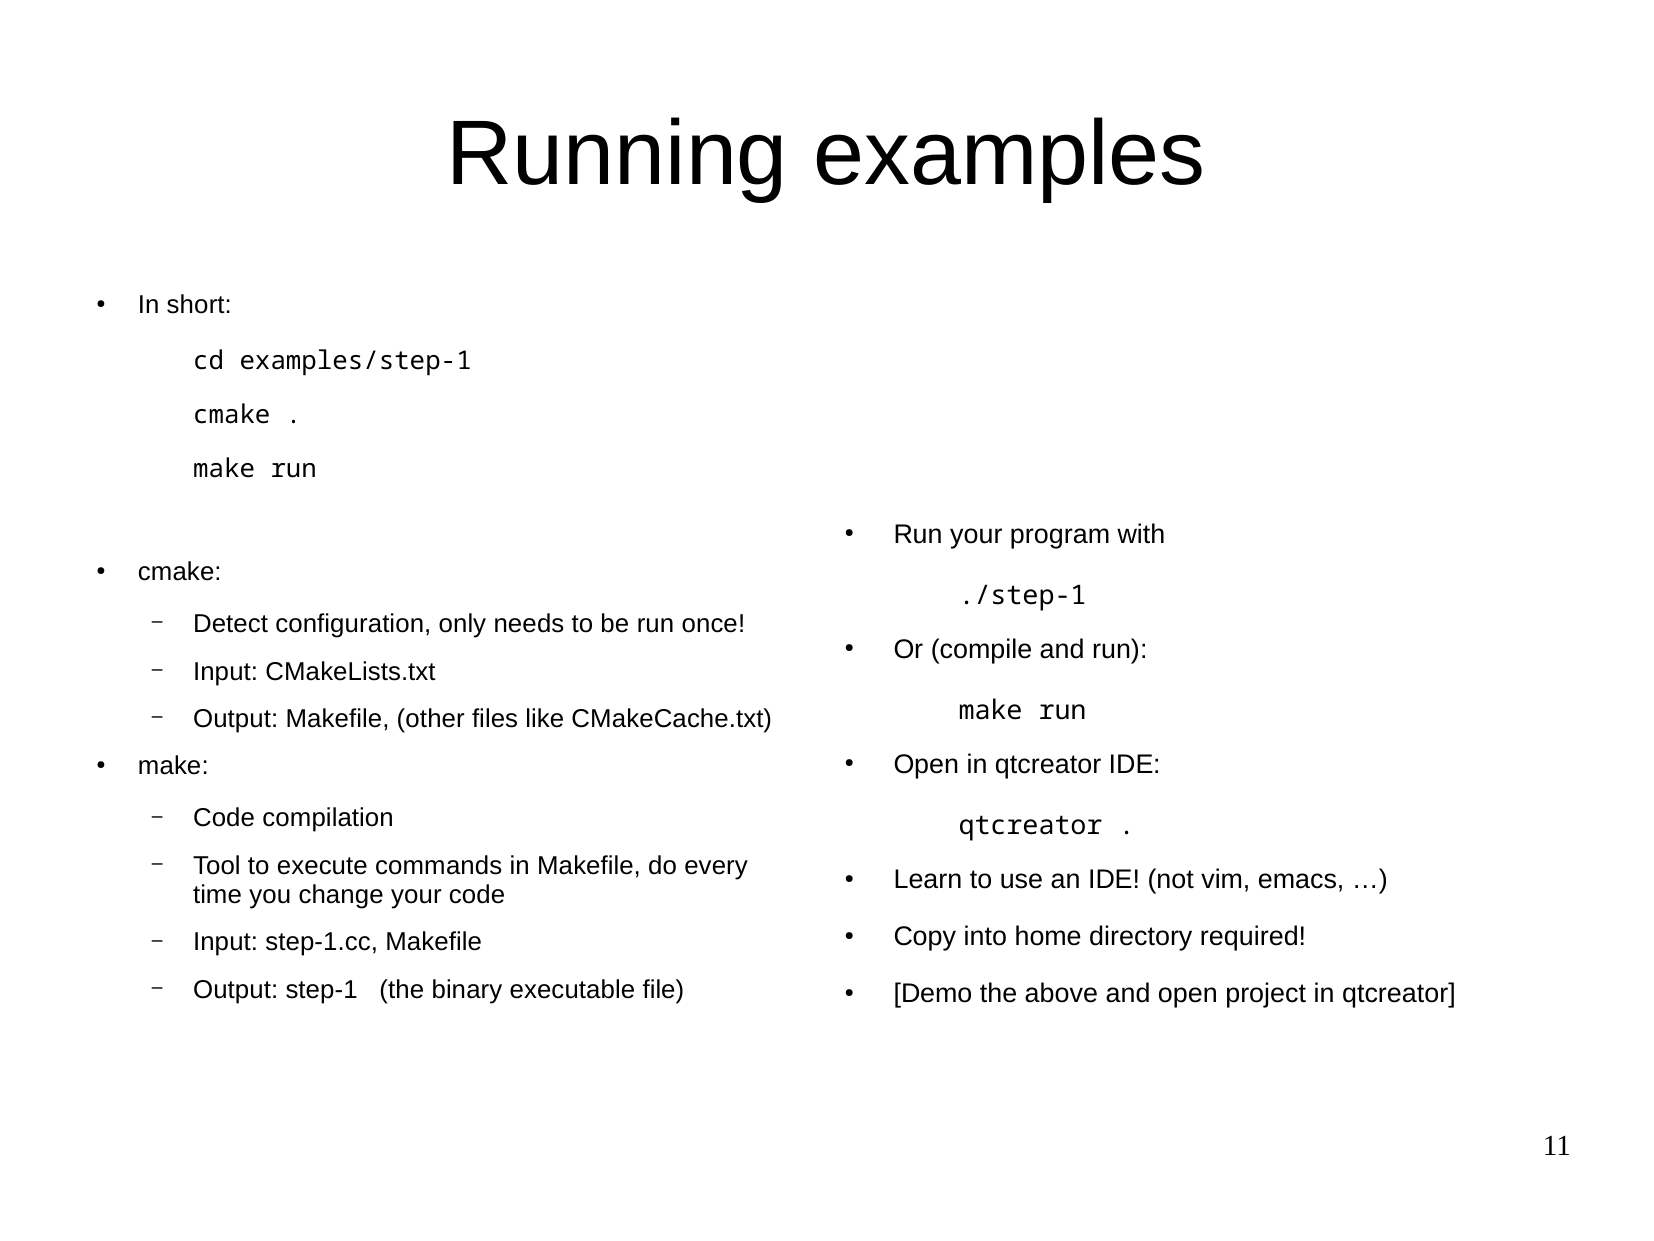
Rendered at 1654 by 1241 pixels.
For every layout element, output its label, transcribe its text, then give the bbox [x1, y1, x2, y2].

list In short: cd examples/step-1 cmake . make run cmake: Detect configuration, only needs to be run once! Input: CMakeLists.txt Output: Makefile, (other files like CMakeCache.txt) make: Code compilation Tool to execute commands in Makefile, do every time you change your code Input: step-1.cc, Makefile Output: step-1 (the binary executable file) [82, 290, 793, 1010]
title Running examples [82, 49, 1571, 257]
list Run your program with ./step-1 Or (compile and run): make run Open in qtcreator IDE: qtcreator . Learn to use an IDE! (not vim, emacs, …) Copy into home directory required! [Demo the above and open project in qtcreator] [828, 290, 1539, 1010]
